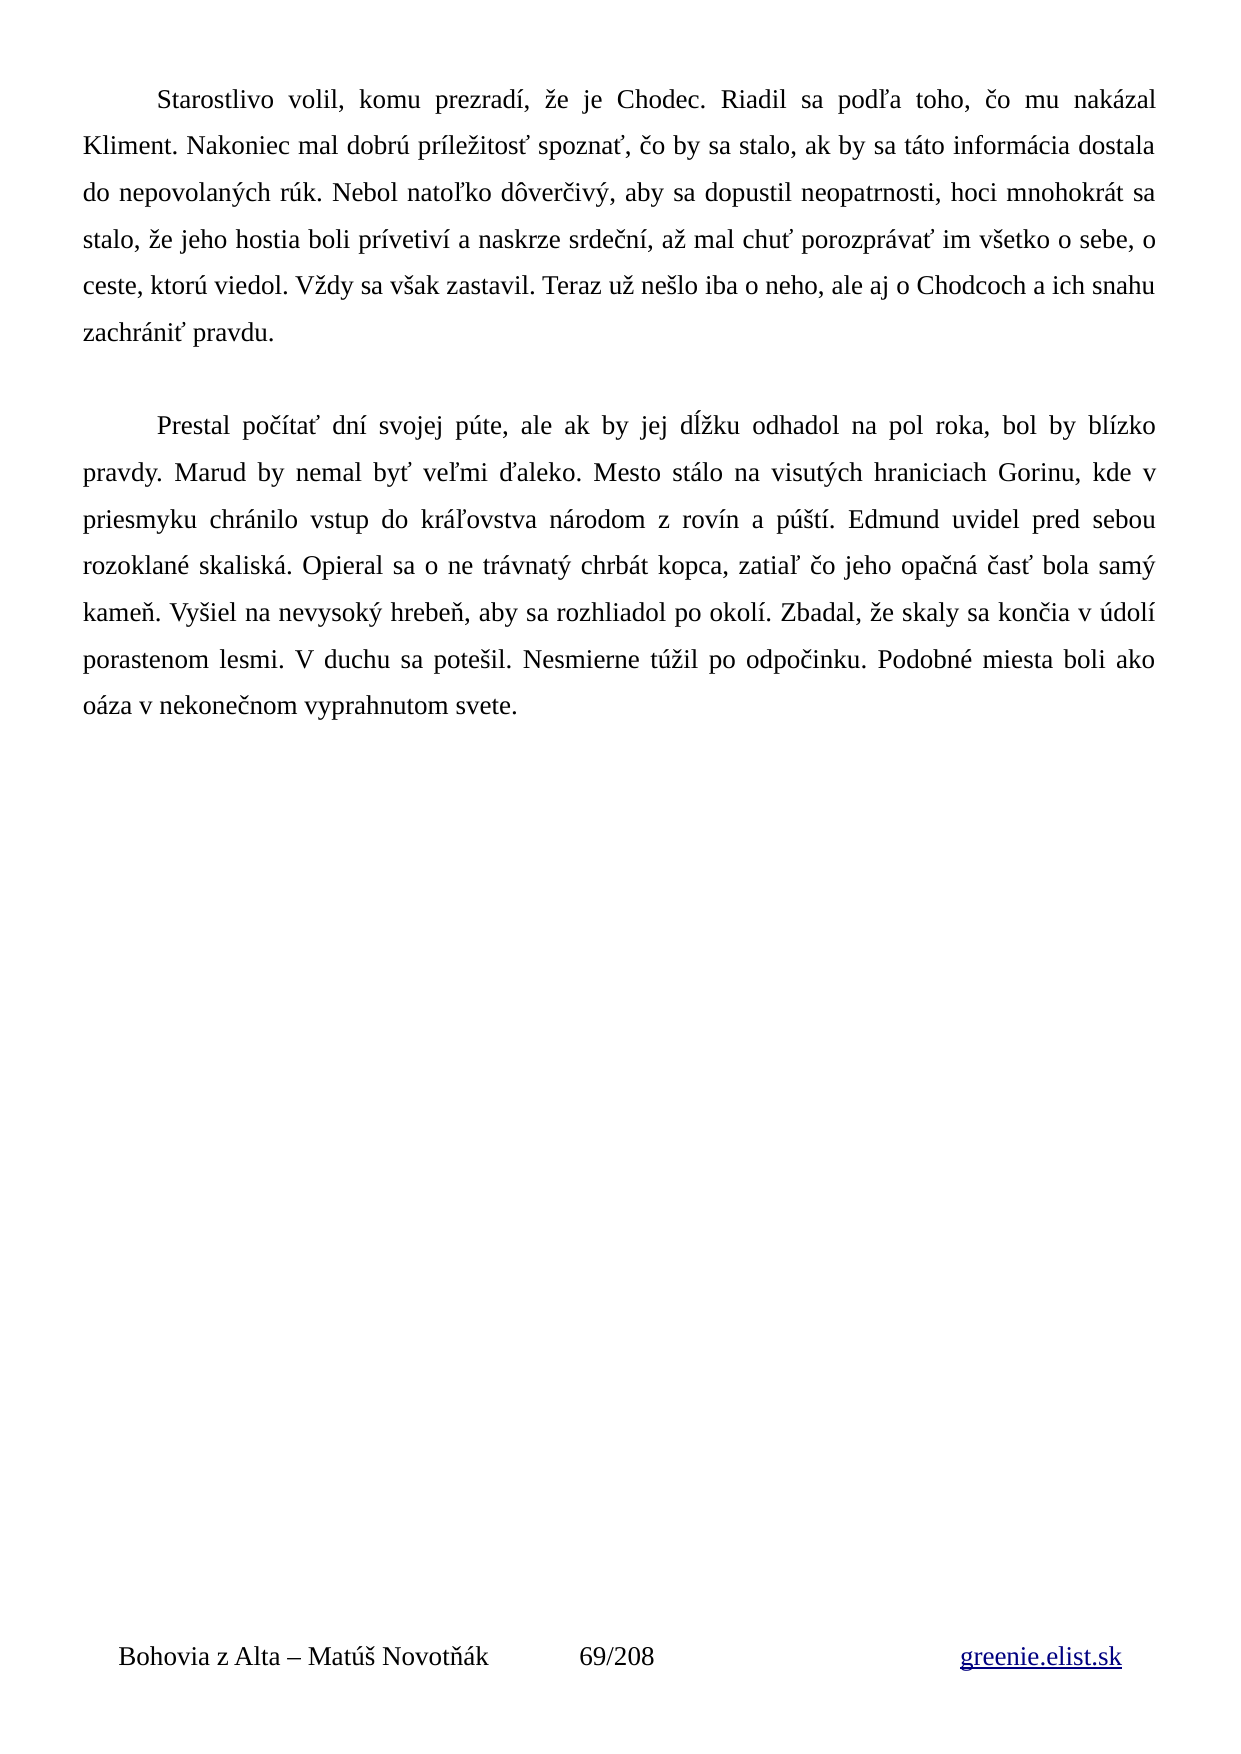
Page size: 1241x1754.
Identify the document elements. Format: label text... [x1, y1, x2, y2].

text Starostlivo volil, komu prezradí, že je Chodec. Riadil sa podľa toho, čo mu nakázal Kliment. Nakoniec mal dobrú príležitosť spoznať, čo by sa stalo, ak by sa táto informácia dostala do nepovolaných rúk. Nebol natoľko dôverčivý, aby sa dopustil neopatrnosti, hoci mnohokrát sa stalo, že jeho hostia boli prívetiví a naskrze srdeční, až mal chuť porozprávať im všetko o sebe, o ceste, ktorú viedol. Vždy sa však zastavil. Teraz už nešlo iba o neho, ale aj o Chodcoch a ich snahu zachrániť pravdu. [83, 83, 1157, 347]
text Prestal počítať dní svojej púte, ale ak by jej dĺžku odhadol na pol roka, bol by blízko pravdy. Marud by nemal byť veľmi ďaleko. Mesto stálo na visutých hraniciach Gorinu, kde v priesmyku chránilo vstup do kráľovstva národom z rovín a púští. Edmund uvidel pred sebou rozoklané skaliská. Opieral sa o ne trávnatý chrbát kopca, zatiaľ čo jeho opačná časť bola samý kameň. Vyšiel na nevysoký hrebeň, aby sa rozhliadol po okolí. Zbadal, že skaly sa končia v údolí porastenom lesmi. V duchu sa potešil. Nesmierne túžil po odpočinku. Podobné miesta boli ako oáza v nekonečnom vyprahnutom svete. [83, 409, 1157, 721]
